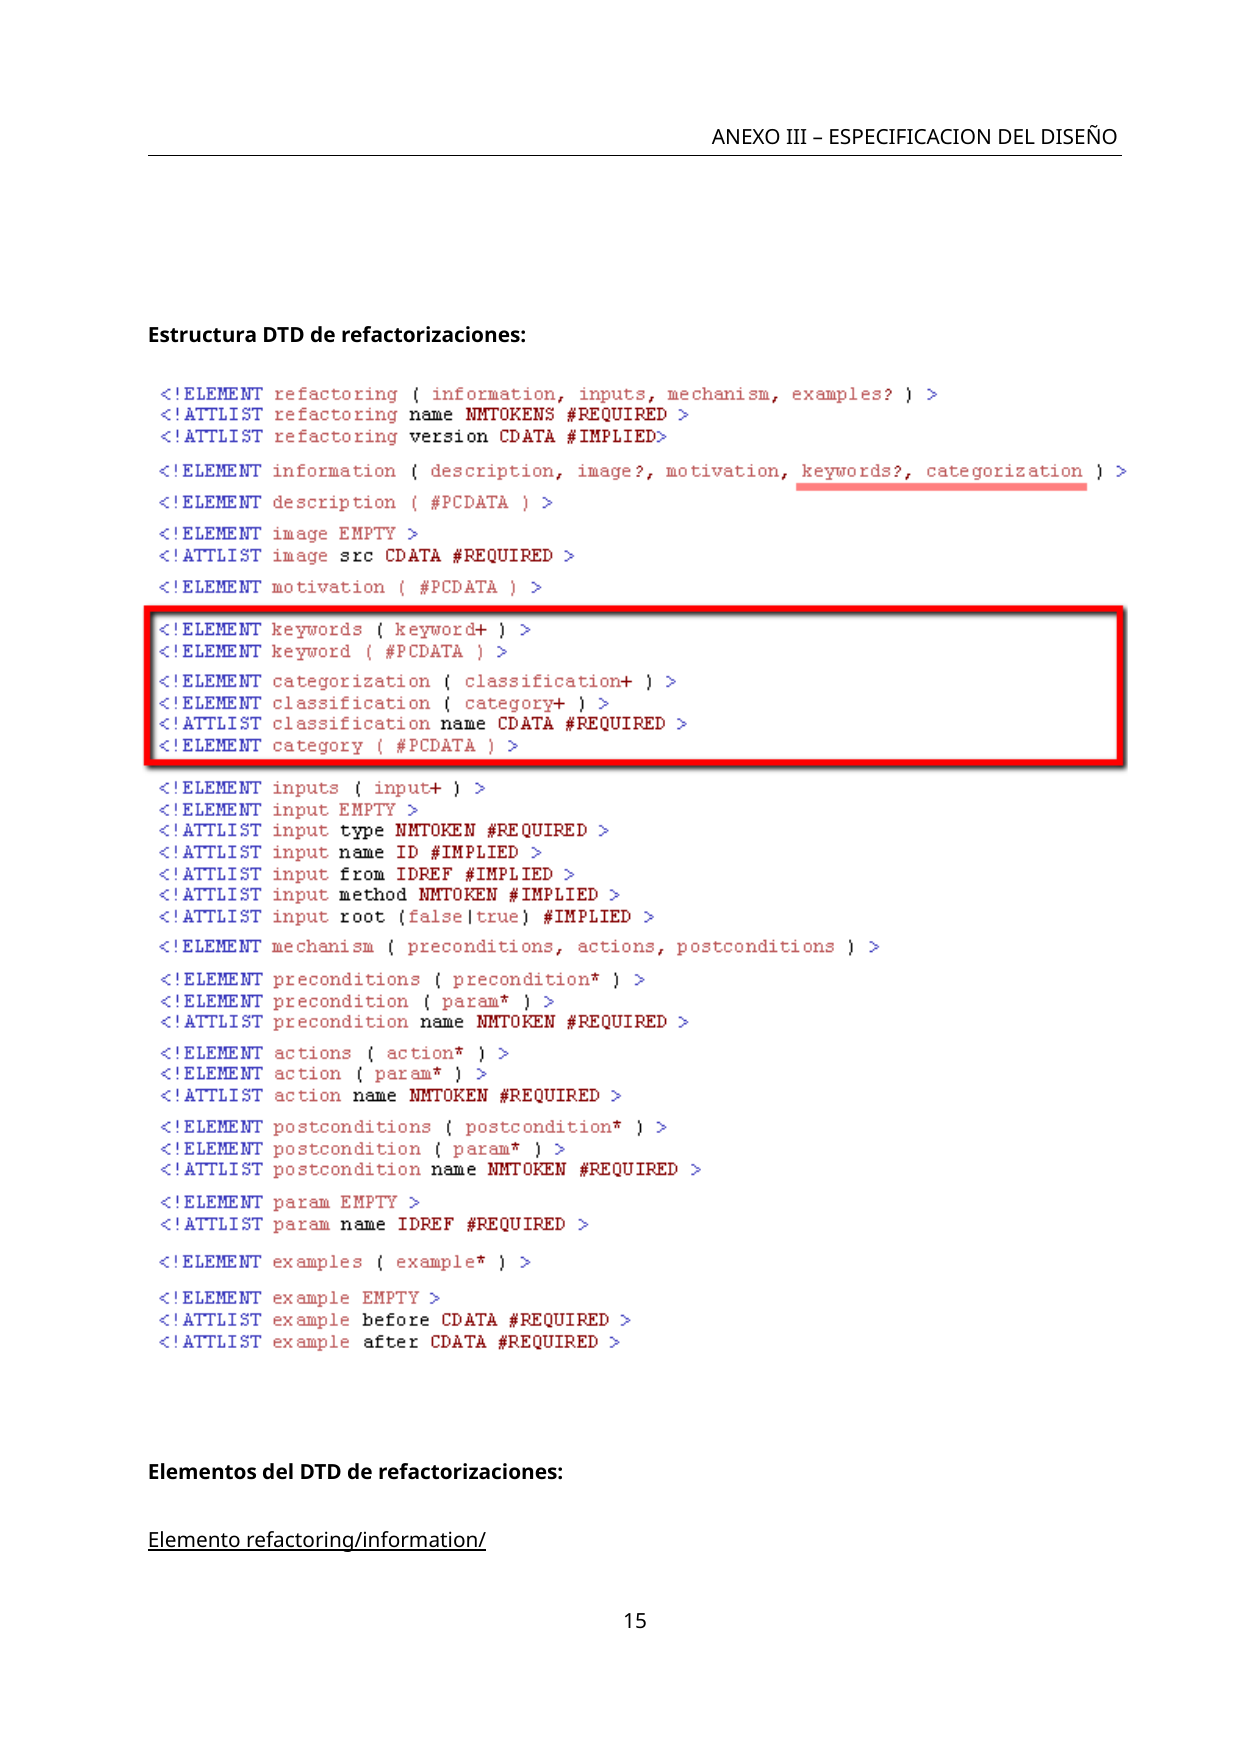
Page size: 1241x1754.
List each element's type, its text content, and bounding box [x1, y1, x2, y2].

text Elementos del DTD de refactorizaciones: [148, 1457, 1122, 1486]
text Estructura DTD de refactorizaciones: [148, 320, 1122, 348]
text Elemento refactoring/information/ [148, 1525, 1122, 1553]
